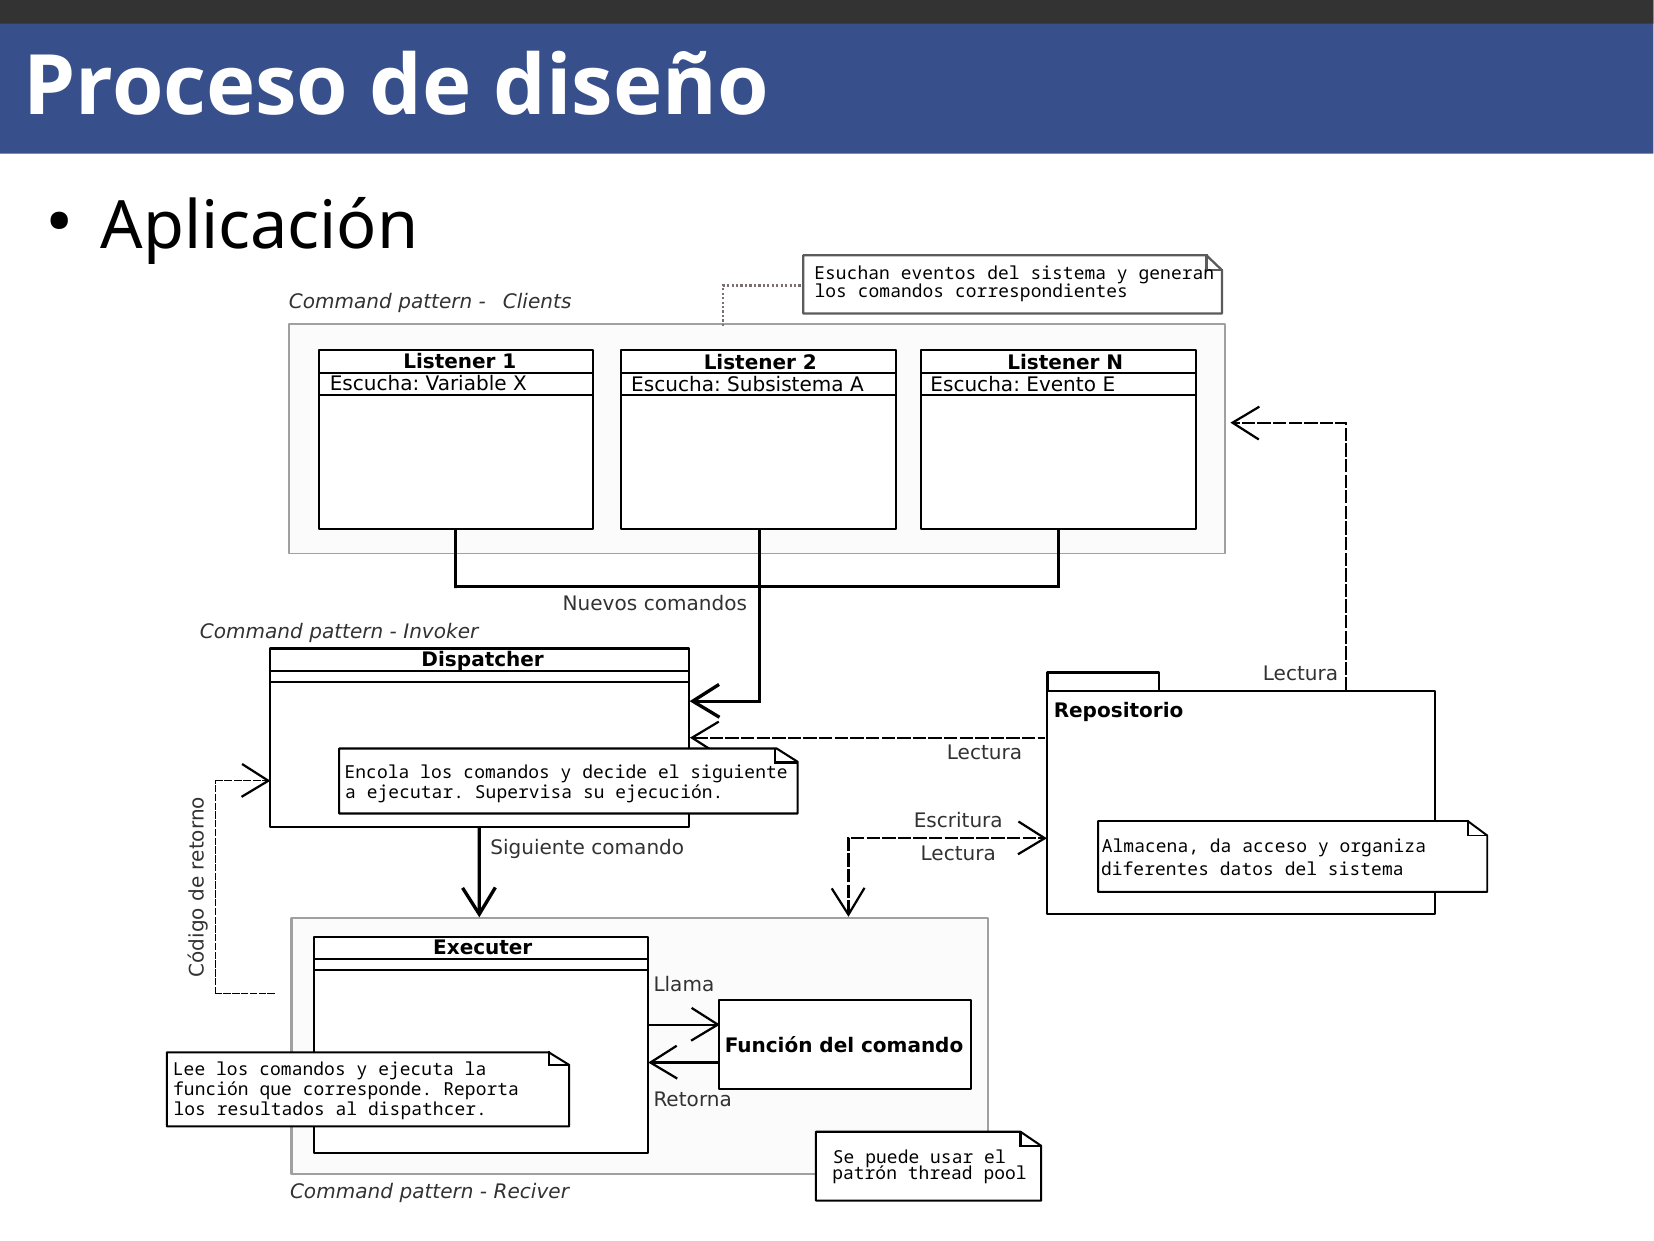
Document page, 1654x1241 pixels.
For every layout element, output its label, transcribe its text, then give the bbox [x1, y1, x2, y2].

picture [124, 213, 1529, 1241]
list Aplicación [29, 177, 1625, 1189]
title Proceso de diseño [23, 17, 1630, 148]
